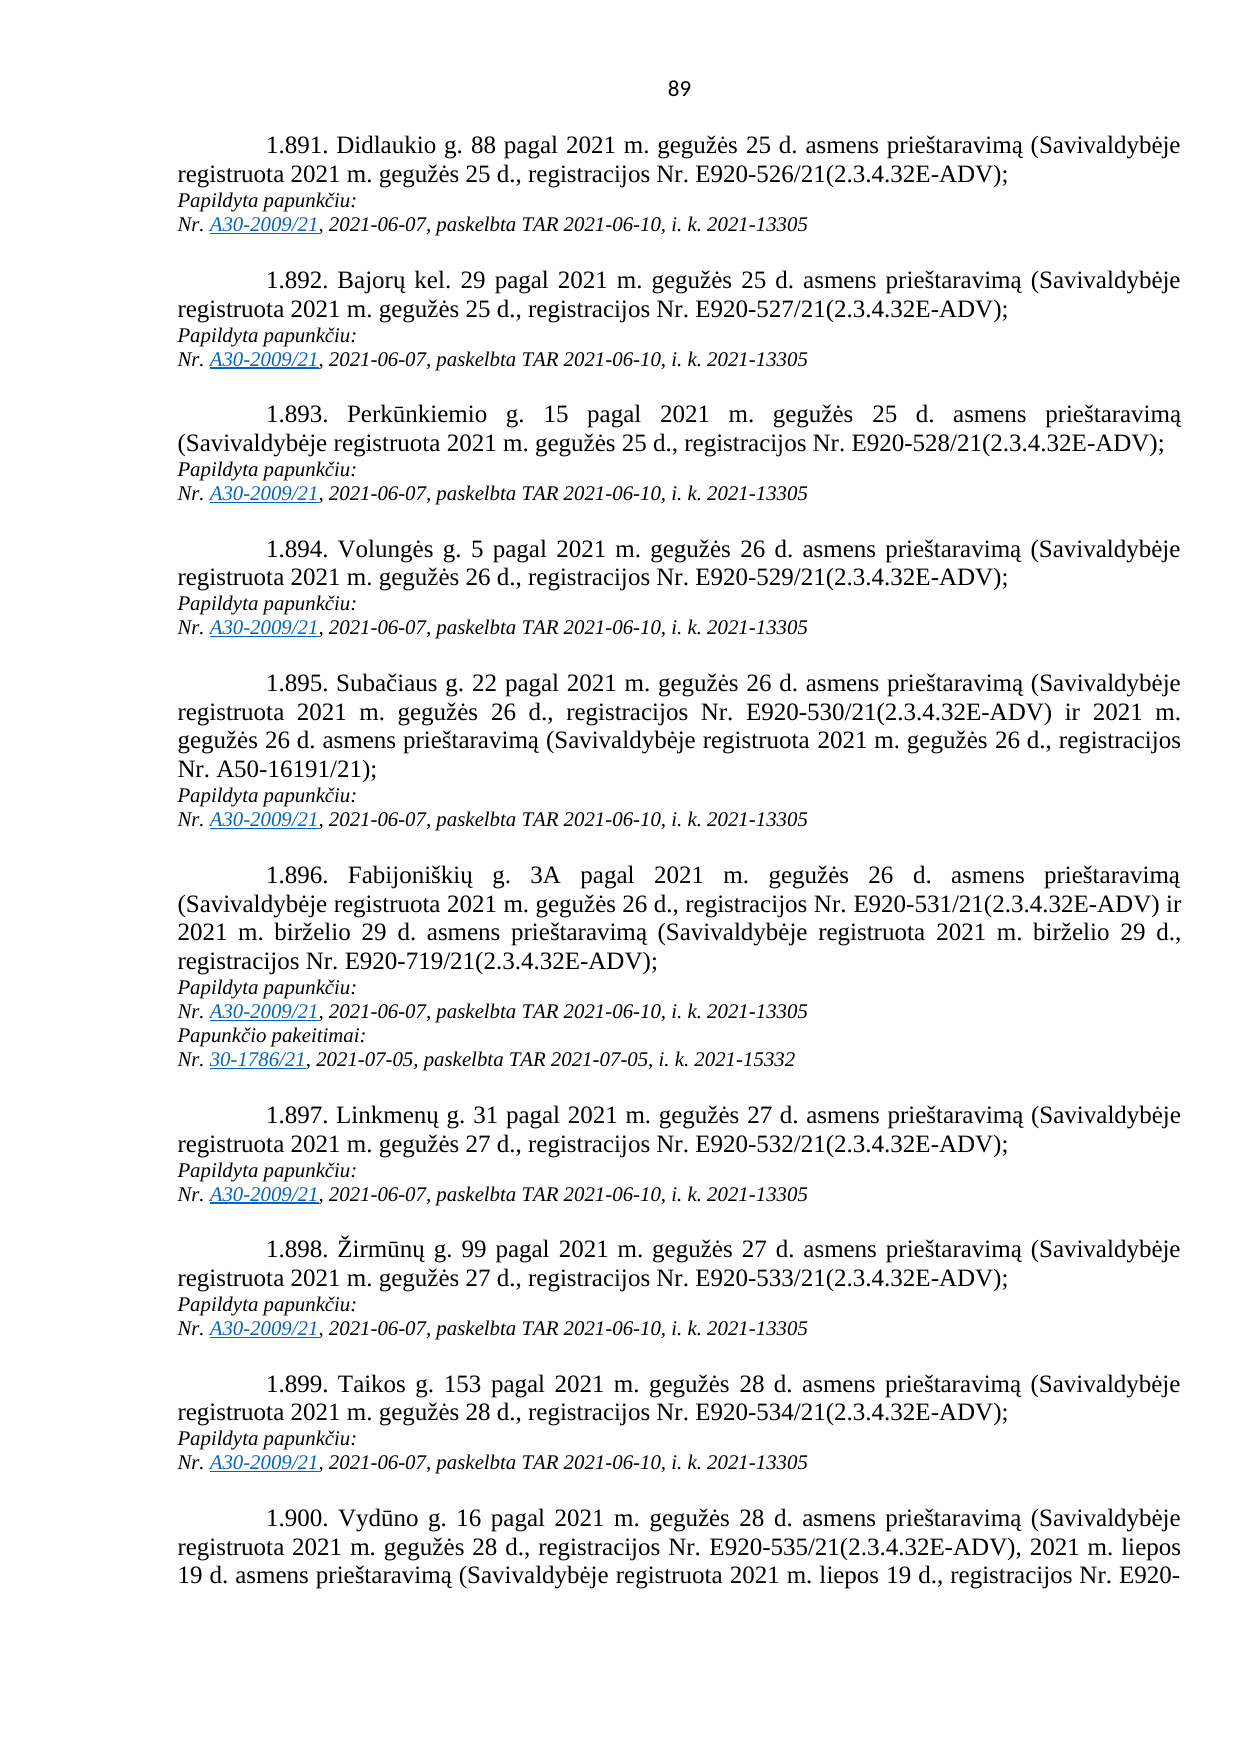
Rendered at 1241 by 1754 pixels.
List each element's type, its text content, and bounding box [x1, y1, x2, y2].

text 1.895. Subačiaus g. 22 pagal 2021 m. gegužės 26 d. asmens prieštaravimą (Savivaldybėje registruota 2021 m. gegužės 26 d., registracijos Nr. E920-530/21(2.3.4.32E-ADV) ir 2021 m. gegužės 26 d. asmens prieštaravimą (Savivaldybėje registruota 2021 m. gegužės 26 d., registracijos Nr. A50-16191/21); [177, 668, 1181, 783]
text Papunkčio pakeitimai: [177, 1023, 1181, 1047]
text Nr. A30-2009/21, 2021-06-07, paskelbta TAR 2021-06-10, i. k. 2021-13305 [177, 481, 1181, 505]
text Nr. A30-2009/21, 2021-06-07, paskelbta TAR 2021-06-10, i. k. 2021-13305 [177, 347, 1181, 371]
text 1.892. Bajorų kel. 29 pagal 2021 m. gegužės 25 d. asmens prieštaravimą (Savivaldybėje registruota 2021 m. gegužės 25 d., registracijos Nr. E920-527/21(2.3.4.32E-ADV); [177, 265, 1181, 322]
text Nr. A30-2009/21, 2021-06-07, paskelbta TAR 2021-06-10, i. k. 2021-13305 [177, 615, 1181, 639]
text Nr. A30-2009/21, 2021-06-07, paskelbta TAR 2021-06-10, i. k. 2021-13305 [177, 1182, 1181, 1206]
text Nr. 30-1786/21, 2021-07-05, paskelbta TAR 2021-07-05, i. k. 2021-15332 [177, 1047, 1181, 1071]
text 1.900. Vydūno g. 16 pagal 2021 m. gegužės 28 d. asmens prieštaravimą (Savivaldybėje registruota 2021 m. gegužės 28 d., registracijos Nr. E920-535/21(2.3.4.32E-ADV), 2021 m. liepos 19 d. asmens prieštaravimą (Savivaldybėje registruota 2021 m. liepos 19 d., registracijos Nr. E920- [177, 1503, 1181, 1589]
text Papildyta papunkčiu: [177, 591, 1181, 615]
text 1.898. Žirmūnų g. 99 pagal 2021 m. gegužės 27 d. asmens prieštaravimą (Savivaldybėje registruota 2021 m. gegužės 27 d., registracijos Nr. E920-533/21(2.3.4.32E-ADV); [177, 1234, 1181, 1292]
text Papildyta papunkčiu: [177, 457, 1181, 481]
text Papildyta papunkčiu: [177, 783, 1181, 807]
text Papildyta papunkčiu: [177, 1292, 1181, 1316]
text 1.896. Fabijoniškių g. 3A pagal 2021 m. gegužės 26 d. asmens prieštaravimą (Savivaldybėje registruota 2021 m. gegužės 26 d., registracijos Nr. E920-531/21(2.3.4.32E-ADV) ir 2021 m. birželio 29 d. asmens prieštaravimą (Savivaldybėje registruota 2021 m. birželio 29 d., registracijos Nr. E920-719/21(2.3.4.32E-ADV); [177, 860, 1181, 975]
text 1.891. Didlaukio g. 88 pagal 2021 m. gegužės 25 d. asmens prieštaravimą (Savivaldybėje registruota 2021 m. gegužės 25 d., registracijos Nr. E920-526/21(2.3.4.32E-ADV); [177, 131, 1181, 188]
text Papildyta papunkčiu: [177, 975, 1181, 999]
text Nr. A30-2009/21, 2021-06-07, paskelbta TAR 2021-06-10, i. k. 2021-13305 [177, 1450, 1181, 1474]
text Nr. A30-2009/21, 2021-06-07, paskelbta TAR 2021-06-10, i. k. 2021-13305 [177, 999, 1181, 1023]
text 1.894. Volungės g. 5 pagal 2021 m. gegužės 26 d. asmens prieštaravimą (Savivaldybėje registruota 2021 m. gegužės 26 d., registracijos Nr. E920-529/21(2.3.4.32E-ADV); [177, 534, 1181, 591]
text Papildyta papunkčiu: [177, 1426, 1181, 1450]
text Nr. A30-2009/21, 2021-06-07, paskelbta TAR 2021-06-10, i. k. 2021-13305 [177, 807, 1181, 831]
text Papildyta papunkčiu: [177, 1157, 1181, 1182]
text Papildyta papunkčiu: [177, 188, 1181, 212]
text 1.897. Linkmenų g. 31 pagal 2021 m. gegužės 27 d. asmens prieštaravimą (Savivaldybėje registruota 2021 m. gegužės 27 d., registracijos Nr. E920-532/21(2.3.4.32E-ADV); [177, 1100, 1181, 1157]
text 1.893. Perkūnkiemio g. 15 pagal 2021 m. gegužės 25 d. asmens prieštaravimą (Savivaldybėje registruota 2021 m. gegužės 25 d., registracijos Nr. E920-528/21(2.3.4.32E-ADV); [177, 399, 1181, 457]
text Papildyta papunkčiu: [177, 322, 1181, 347]
text 1.899. Taikos g. 153 pagal 2021 m. gegužės 28 d. asmens prieštaravimą (Savivaldybėje registruota 2021 m. gegužės 28 d., registracijos Nr. E920-534/21(2.3.4.32E-ADV); [177, 1369, 1181, 1426]
text Nr. A30-2009/21, 2021-06-07, paskelbta TAR 2021-06-10, i. k. 2021-13305 [177, 212, 1181, 236]
text Nr. A30-2009/21, 2021-06-07, paskelbta TAR 2021-06-10, i. k. 2021-13305 [177, 1316, 1181, 1340]
